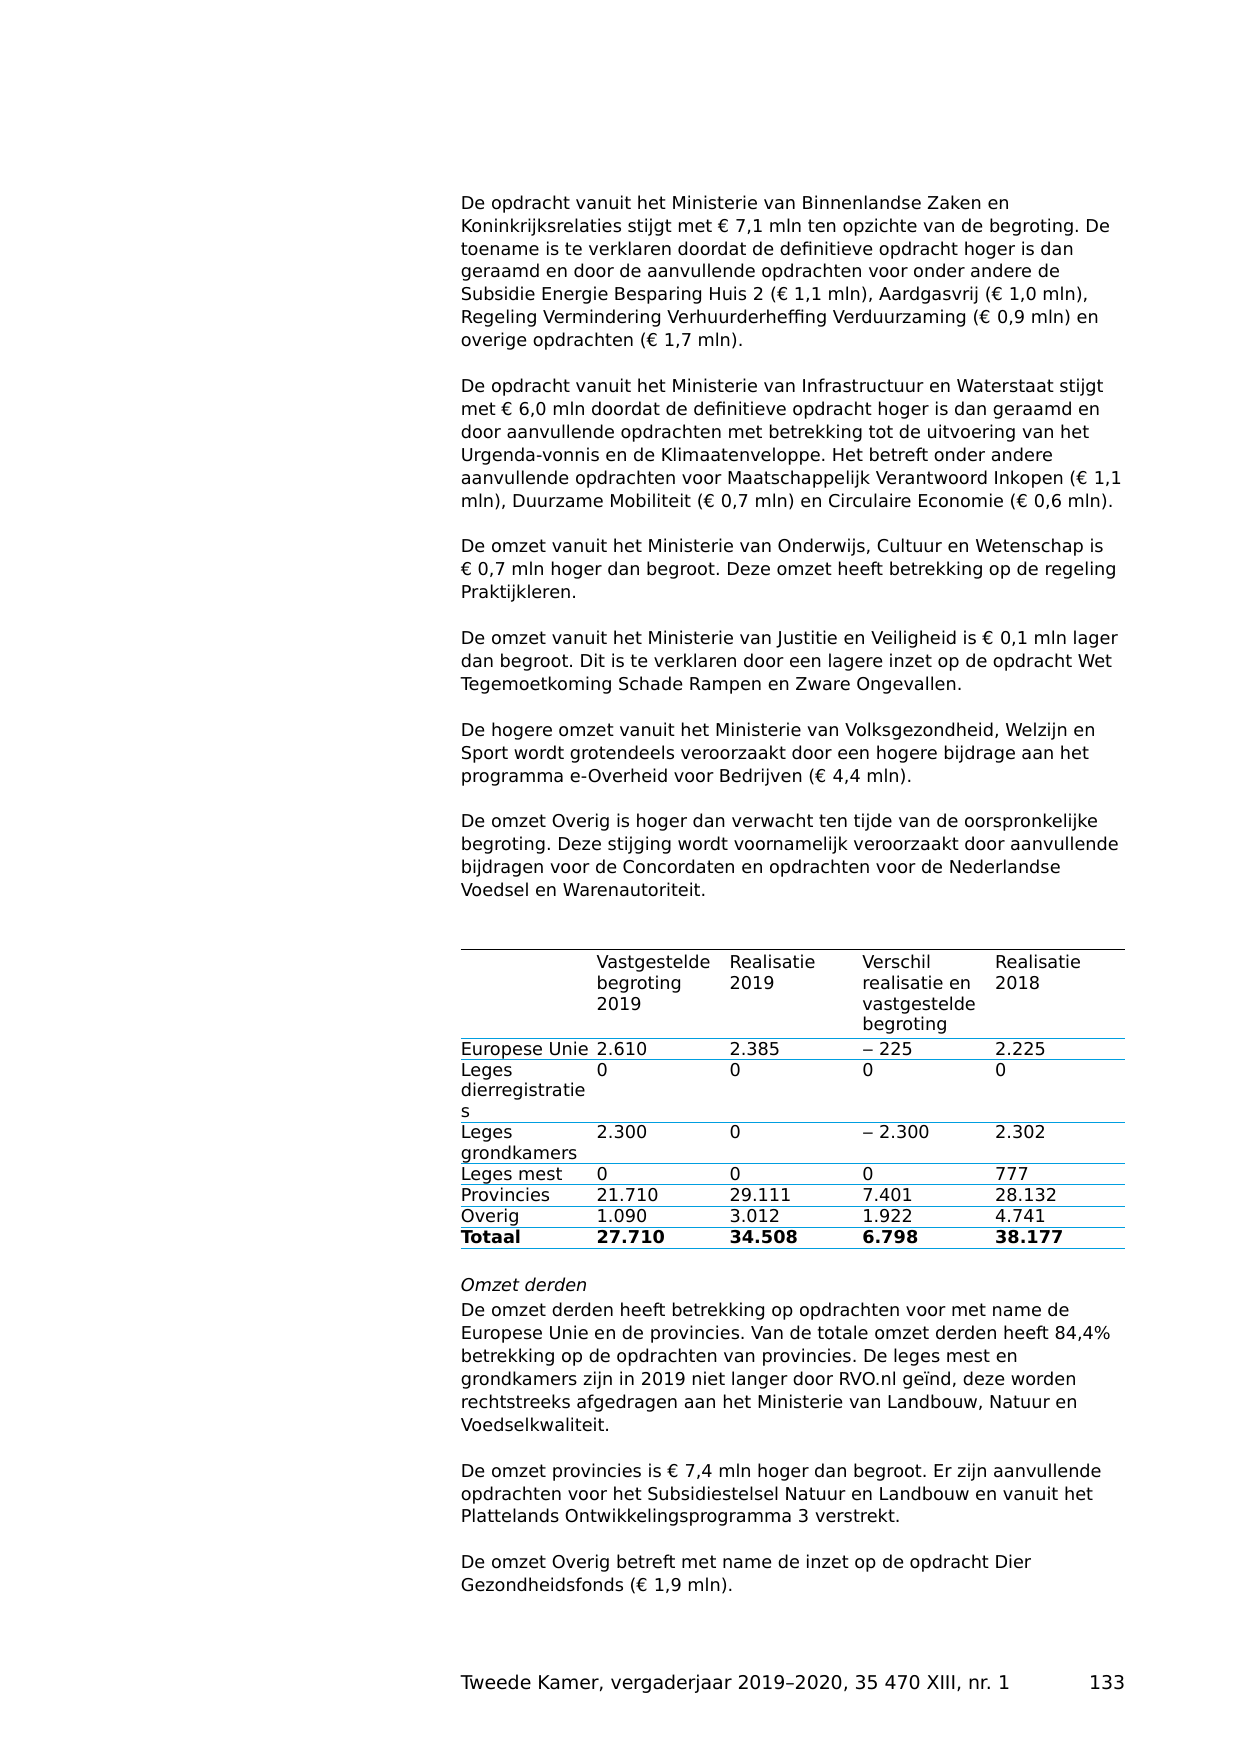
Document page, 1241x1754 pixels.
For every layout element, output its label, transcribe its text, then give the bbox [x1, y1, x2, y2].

table_cell [461, 950, 593, 1038]
table_cell Leges dierregistraties [461, 1060, 593, 1121]
table_cell 0 [859, 1164, 992, 1184]
table_cell 34.508 [726, 1228, 859, 1248]
table_cell 38.177 [992, 1228, 1125, 1248]
text De hogere omzet vanuit het Ministerie van Volksgezondheid, Welzijn en Sport wordt grotendeels veroorzaakt door een hogere bijdrage aan het programma e-Overheid voor Bedrijven (€ 4,4 mln). [461, 718, 1125, 787]
table_cell 6.798 [859, 1228, 992, 1248]
table_cell 2.385 [726, 1039, 859, 1059]
table_cell 0 [992, 1060, 1125, 1121]
table_cell Totaal [461, 1228, 593, 1248]
text De omzet Overig is hoger dan verwacht ten tijde van de oorspronkelijke begroting. Deze stijging wordt voornamelijk veroorzaakt door aanvullende bijdragen voor de Concordaten en opdrachten voor de Nederlandse Voedsel en Warenautoriteit. [461, 809, 1125, 901]
text De omzet derden heeft betrekking op opdrachten voor met name de Europese Unie en de provincies. Van de totale omzet derden heeft 84,4% betrekking op de opdrachten van provincies. De leges mest en grondkamers zijn in 2019 niet langer door RVO.nl geïnd, deze worden rechtstreeks afgedragen aan het Ministerie van Landbouw, Natuur en Voedselkwaliteit. [461, 1298, 1125, 1436]
table_cell Overig [461, 1207, 593, 1227]
table_cell 0 [726, 1123, 859, 1163]
text De omzet Overig betreft met name de inzet op de opdracht Dier Gezondheidsfonds (€ 1,9 mln). [461, 1550, 1125, 1596]
table_cell 2.225 [992, 1039, 1125, 1059]
table_cell 777 [992, 1164, 1125, 1184]
text De opdracht vanuit het Ministerie van Binnenlandse Zaken en Koninkrijksrelaties stijgt met € 7,1 mln ten opzichte van de begroting. De toename is te verklaren doordat de definitieve opdracht hoger is dan geraamd en door de aanvullende opdrachten voor onder andere de Subsidie Energie Besparing Huis 2 (€ 1,1 mln), Aardgasvrij (€ 1,0 mln), Regeling Vermindering Verhuurderheffing Verduurzaming (€ 0,9 mln) en overige opdrachten (€ 1,7 mln). [461, 191, 1125, 351]
table_cell 4.741 [992, 1207, 1125, 1227]
table_cell Provincies [461, 1185, 593, 1206]
table_cell ‒ 2.300 [859, 1123, 992, 1163]
table_cell Realisatie 2018 [992, 950, 1125, 1038]
table_cell 0 [726, 1164, 859, 1184]
table_cell 3.012 [726, 1207, 859, 1227]
table_cell 0 [594, 1164, 726, 1184]
table_cell 0 [859, 1060, 992, 1121]
table_cell Realisatie 2019 [726, 950, 859, 1038]
table_cell 1.922 [859, 1207, 992, 1227]
text De omzet provincies is € 7,4 mln hoger dan begroot. Er zijn aanvullende opdrachten voor het Subsidiestelsel Natuur en Landbouw en vanuit het Plattelands Ontwikkelingsprogramma 3 verstrekt. [461, 1459, 1125, 1527]
table_cell Verschil realisatie en vastgestelde begroting [859, 950, 992, 1038]
text De omzet vanuit het Ministerie van Onderwijs, Cultuur en Wetenschap is € 0,7 mln hoger dan begroot. Deze omzet heeft betrekking op de regeling Praktijkleren. [461, 534, 1125, 603]
text De opdracht vanuit het Ministerie van Infrastructuur en Waterstaat stijgt met € 6,0 mln doordat de definitieve opdracht hoger is dan geraamd en door aanvullende opdrachten met betrekking tot de uitvoering van het Urgenda-vonnis en de Klimaatenveloppe. Het betreft onder andere aanvullende opdrachten voor Maatschappelijk Verantwoord Inkopen (€ 1,1 mln), Duurzame Mobiliteit (€ 0,7 mln) en Circulaire Economie (€ 0,6 mln). [461, 374, 1125, 512]
table_cell 29.111 [726, 1185, 859, 1206]
table_cell ‒ 225 [859, 1039, 992, 1059]
table_cell Vastgestelde begroting 2019 [594, 950, 726, 1038]
table_cell 0 [594, 1060, 726, 1121]
text Omzet derden [461, 1273, 1125, 1296]
table_cell Europese Unie [461, 1039, 593, 1059]
table_cell 21.710 [594, 1185, 726, 1206]
table_cell 7.401 [859, 1185, 992, 1206]
table_cell 28.132 [992, 1185, 1125, 1206]
table_cell Leges grondkamers [461, 1123, 593, 1163]
table_cell 2.610 [594, 1039, 726, 1059]
table_cell 2.300 [594, 1123, 726, 1163]
table_cell 27.710 [594, 1228, 726, 1248]
table_cell 2.302 [992, 1123, 1125, 1163]
text De omzet vanuit het Ministerie van Justitie en Veiligheid is € 0,1 mln lager dan begroot. Dit is te verklaren door een lagere inzet op de opdracht Wet Tegemoetkoming Schade Rampen en Zware Ongevallen. [461, 626, 1125, 695]
table_cell 1.090 [594, 1207, 726, 1227]
table_cell 0 [726, 1060, 859, 1121]
table_header Tabel 92 Omzet derden (bedragen x € 1.000) [461, 924, 1125, 949]
table_cell Leges mest [461, 1164, 593, 1184]
